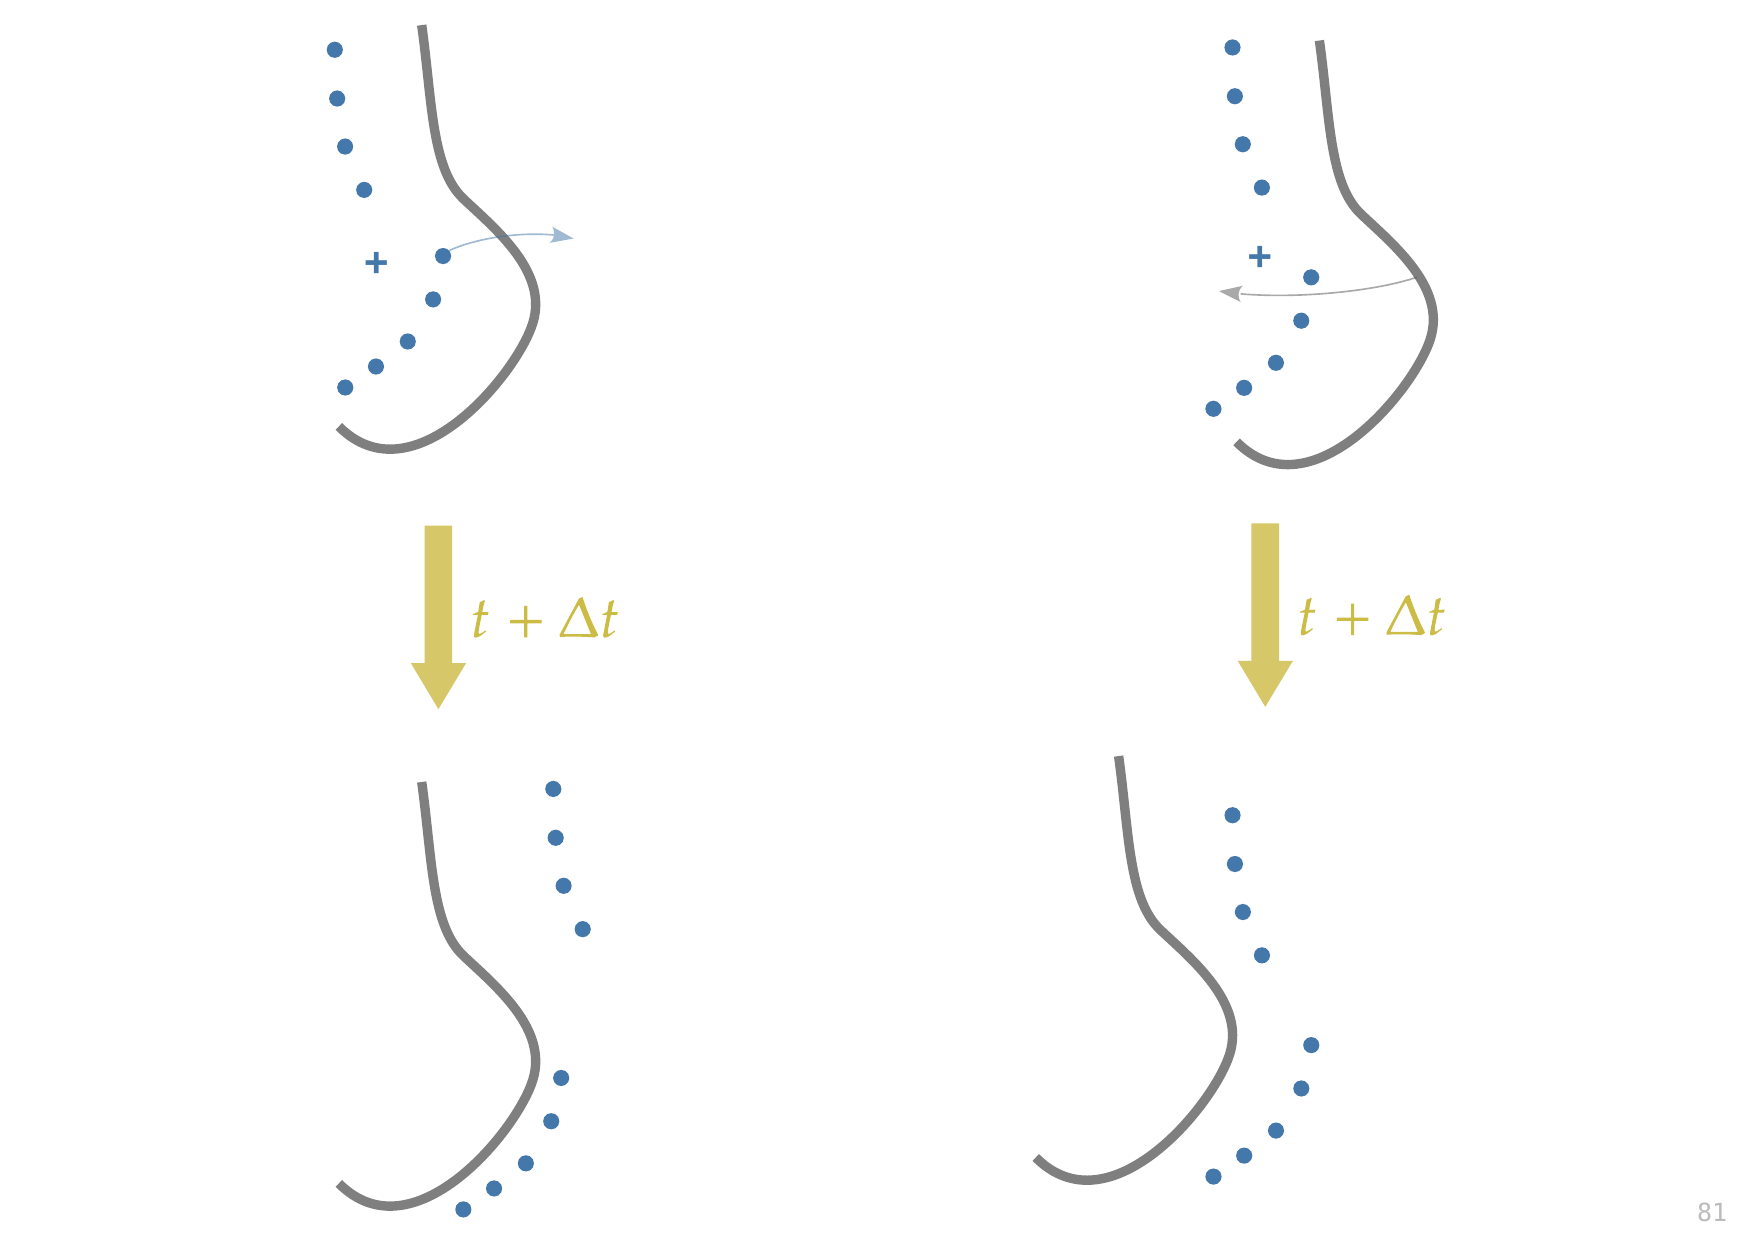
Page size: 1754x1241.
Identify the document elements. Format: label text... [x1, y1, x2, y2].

text_box [326, 41, 343, 58]
text_box [517, 1155, 534, 1172]
text_box [602, 600, 618, 638]
text_box [1224, 807, 1241, 824]
text_box [356, 181, 373, 199]
text_box [425, 291, 442, 308]
text_box [510, 605, 542, 638]
text_box [553, 1069, 570, 1087]
text_box [1253, 179, 1271, 196]
text_box [1234, 136, 1251, 153]
text_box [337, 138, 354, 155]
text_box [1236, 379, 1253, 396]
text_box [555, 877, 572, 894]
text_box [1429, 597, 1445, 636]
text_box [1336, 603, 1369, 636]
text_box [367, 358, 385, 375]
text_box [1226, 88, 1243, 105]
text_box [1205, 400, 1222, 417]
text_box + [1232, 218, 1289, 278]
text_box [1205, 1168, 1222, 1185]
text_box [547, 829, 564, 846]
text_box [1253, 947, 1271, 964]
text_box [559, 597, 598, 638]
text_box [1267, 354, 1285, 371]
text_box [574, 921, 591, 938]
text_box [1293, 1080, 1310, 1097]
text_box [329, 90, 346, 107]
text_box [455, 1201, 472, 1218]
text_box [1226, 855, 1244, 873]
text_box [1236, 1147, 1253, 1164]
text_box [337, 379, 354, 396]
text_box [410, 525, 467, 710]
text_box + [349, 224, 406, 284]
text_box [1303, 1037, 1320, 1054]
text_box [1299, 597, 1316, 636]
text_box [1303, 269, 1320, 286]
text_box [434, 247, 452, 265]
text_box [543, 1113, 560, 1130]
text_box [1234, 903, 1251, 921]
text_box [1293, 312, 1310, 329]
text_box [485, 1180, 503, 1197]
text_box [545, 780, 562, 798]
text_box [1224, 39, 1241, 56]
text_box [1267, 1122, 1285, 1139]
text_box [1237, 523, 1293, 707]
text_box [472, 600, 489, 638]
text_box [399, 333, 416, 350]
text_box [1386, 594, 1425, 636]
